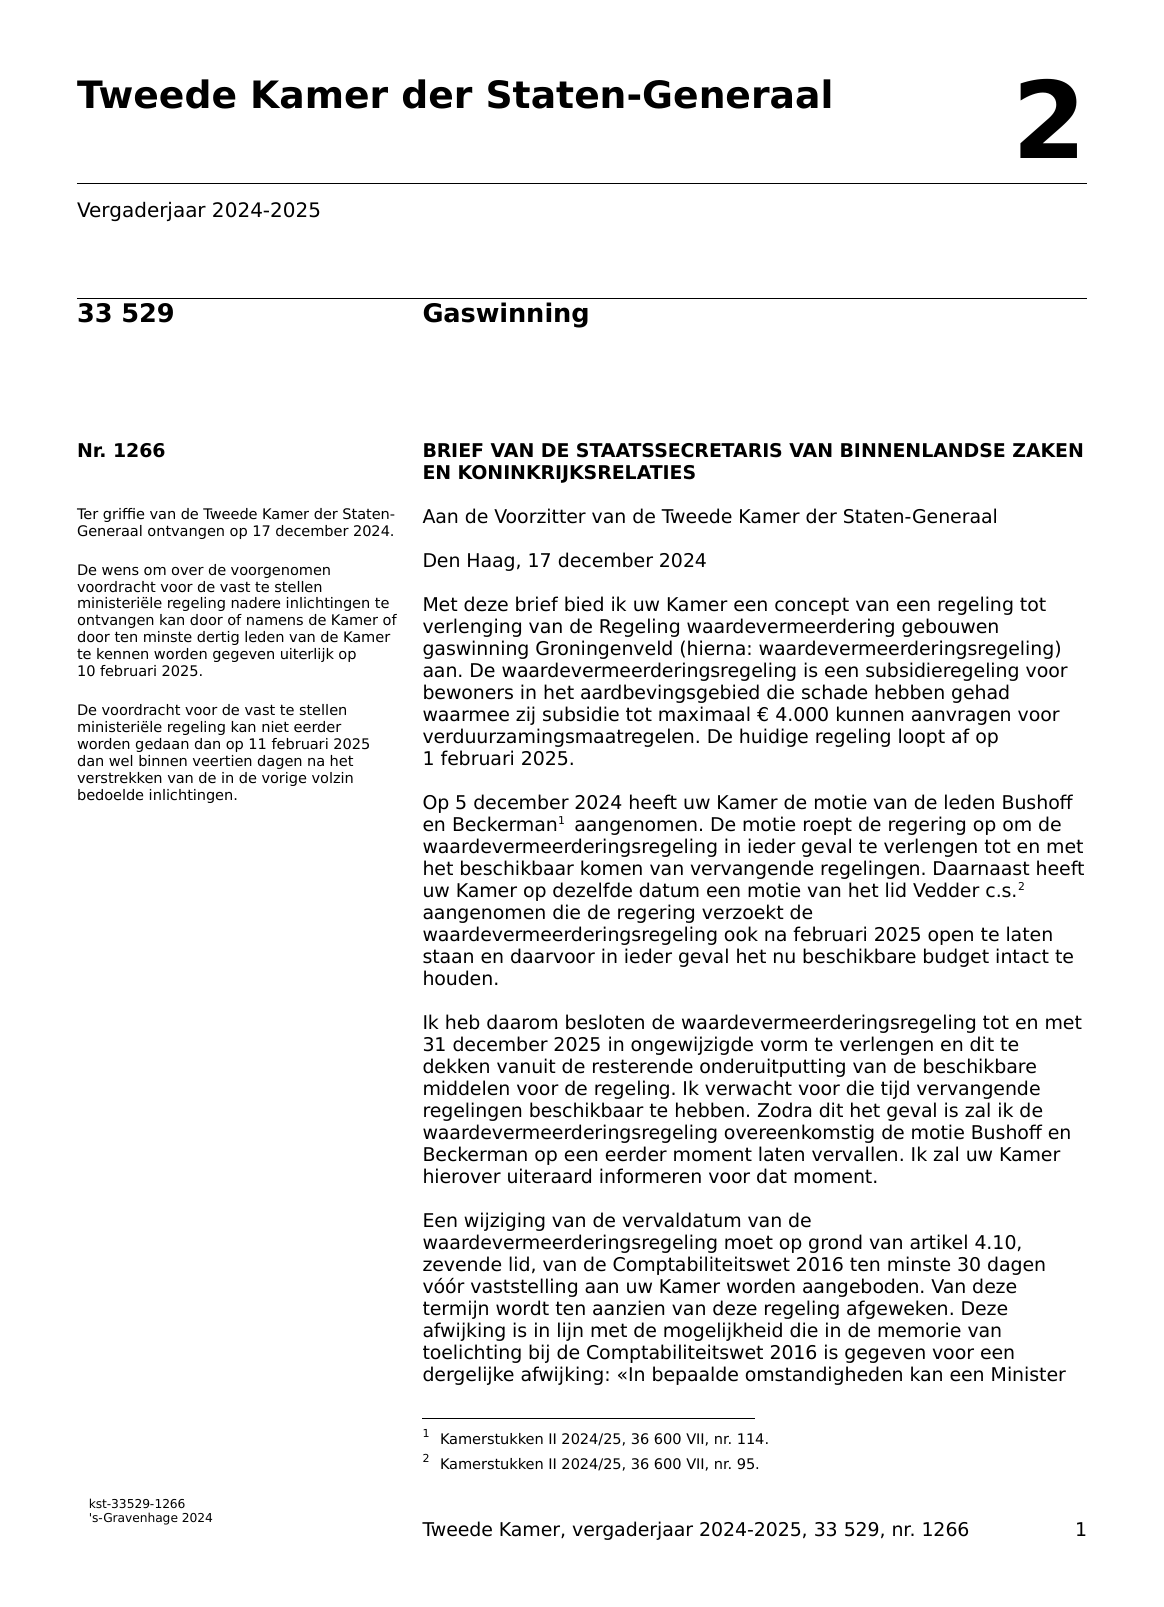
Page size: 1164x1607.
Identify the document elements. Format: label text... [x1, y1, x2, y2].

text Ik heb daarom besloten de waardevermeerderingsregeling tot en met 31 december 2025 in ongewijzigde vorm te verlengen en dit te dekken vanuit de resterende onderuitputting van de beschikbare middelen voor de regeling. Ik verwacht voor die tijd vervangende regelingen beschikbaar te hebben. Zodra dit het geval is zal ik de waardevermeerderingsregeling overeenkomstig de motie Bushoff en Beckerman op een eerder moment laten vervallen. Ik zal uw Kamer hierover uiteraard informeren voor dat moment. [422, 1012, 1087, 1188]
text Op 5 december 2024 heeft uw Kamer de motie van de leden Bushoff en Beckerman aangenomen. De motie roept de regering op om de waardevermeerderingsregeling in ieder geval te verlengen tot en met het beschikbaar komen van vervangende regelingen. Daarnaast heeft uw Kamer op dezelfde datum een motie van het lid Vedder c.s. aangenomen die de regering verzoekt de waardevermeerderingsregeling ook na februari 2025 open te laten staan en daarvoor in ieder geval het nu beschikbare budget intact te houden. [422, 792, 1087, 990]
text Een wijziging van de vervaldatum van de waardevermeerderingsregeling moet op grond van artikel 4.10, zevende lid, van de Comptabiliteitswet 2016 ten minste 30 dagen vóór vaststelling aan uw Kamer worden aangeboden. Van deze termijn wordt ten aanzien van deze regeling afgeweken. Deze afwijking is in lijn met de mogelijkheid die in de memorie van toelichting bij de Comptabiliteitswet 2016 is gegeven voor een dergelijke afwijking: «In bepaalde omstandigheden kan een Minister [422, 1210, 1087, 1386]
text [77, 539, 399, 562]
text kst-33529-1266 [88, 1497, 323, 1511]
text Aan de Voorzitter van de Tweede Kamer der Staten-Generaal [422, 506, 1087, 528]
text 's-Gravenhage 2024 [88, 1511, 323, 1525]
text [77, 680, 399, 702]
table_header 2 [886, 59, 1087, 183]
text Ter griffie van de Tweede Kamer der Staten-Generaal ontvangen op 17 december 2024. [77, 506, 399, 539]
text Kamerstukken II 2024/25, 36 600 VII, nr. 114. [422, 1427, 1087, 1449]
text Den Haag, 17 december 2024 [422, 550, 1087, 572]
table_header Tweede Kamer der Staten-Generaal [77, 59, 886, 183]
text Kamerstukken II 2024/25, 36 600 VII, nr. 95. [422, 1452, 1087, 1474]
text De wens om over de voorgenomen voordracht voor de vast te stellen ministeriële regeling nadere inlichtingen te ontvangen kan door of namens de Kamer of door ten minste dertig leden van de Kamer te kennen worden gegeven uiterlijk op 10 februari 2025. [77, 562, 399, 680]
table_cell Vergaderjaar 2024-2025 [77, 184, 1087, 298]
subtitle 33 529 Gaswinning [77, 299, 1087, 329]
subtitle Nr. 1266 BRIEF VAN DE STAATSSECRETARIS VAN BINNENLANDSE ZAKEN EN KONINKRIJKSRELATIES [77, 440, 1087, 484]
text De voordracht voor de vast te stellen ministeriële regeling kan niet eerder worden gedaan dan op 11 februari 2025 dan wel binnen veertien dagen na het verstrekken van de in de vorige volzin bedoelde inlichtingen. [77, 702, 399, 803]
text Met deze brief bied ik uw Kamer een concept van een regeling tot verlenging van de Regeling waardevermeerdering gebouwen gaswinning Groningenveld (hierna: waardevermeerderingsregeling) aan. De waardevermeerderingsregeling is een subsidieregeling voor bewoners in het aardbevingsgebied die schade hebben gehad waarmee zij subsidie tot maximaal € 4.000 kunnen aanvragen voor verduurzamingsmaatregelen. De huidige regeling loopt af op 1 februari 2025. [422, 594, 1087, 770]
